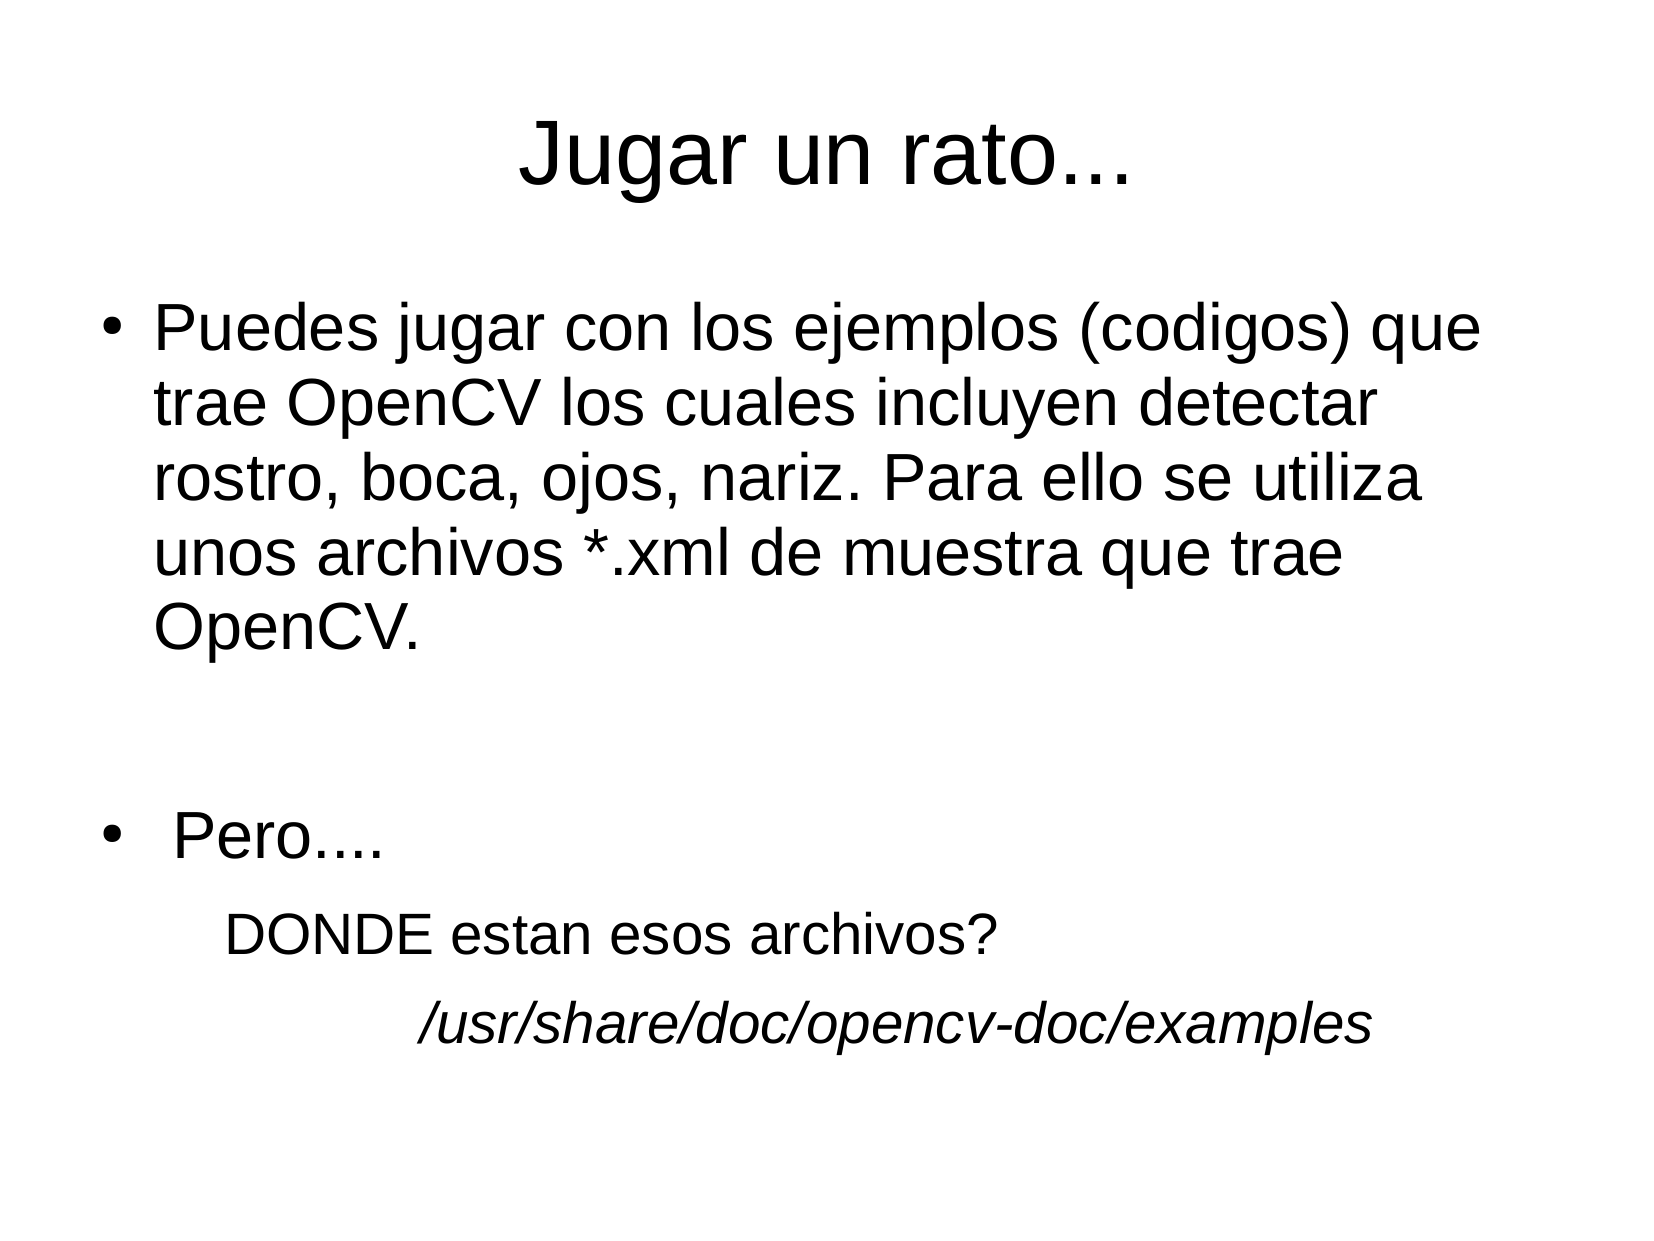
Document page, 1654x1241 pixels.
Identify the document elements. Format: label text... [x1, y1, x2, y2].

list Puedes jugar con los ejemplos (codigos) que trae OpenCV los cuales incluyen detectar rostro, boca, ojos, nariz. Para ello se utiliza unos archivos *.xml de muestra que trae OpenCV. Pero.... DONDE estan esos archivos? /usr/share/doc/opencv-doc/examples [82, 290, 1571, 1109]
title Jugar un rato... [82, 49, 1571, 257]
